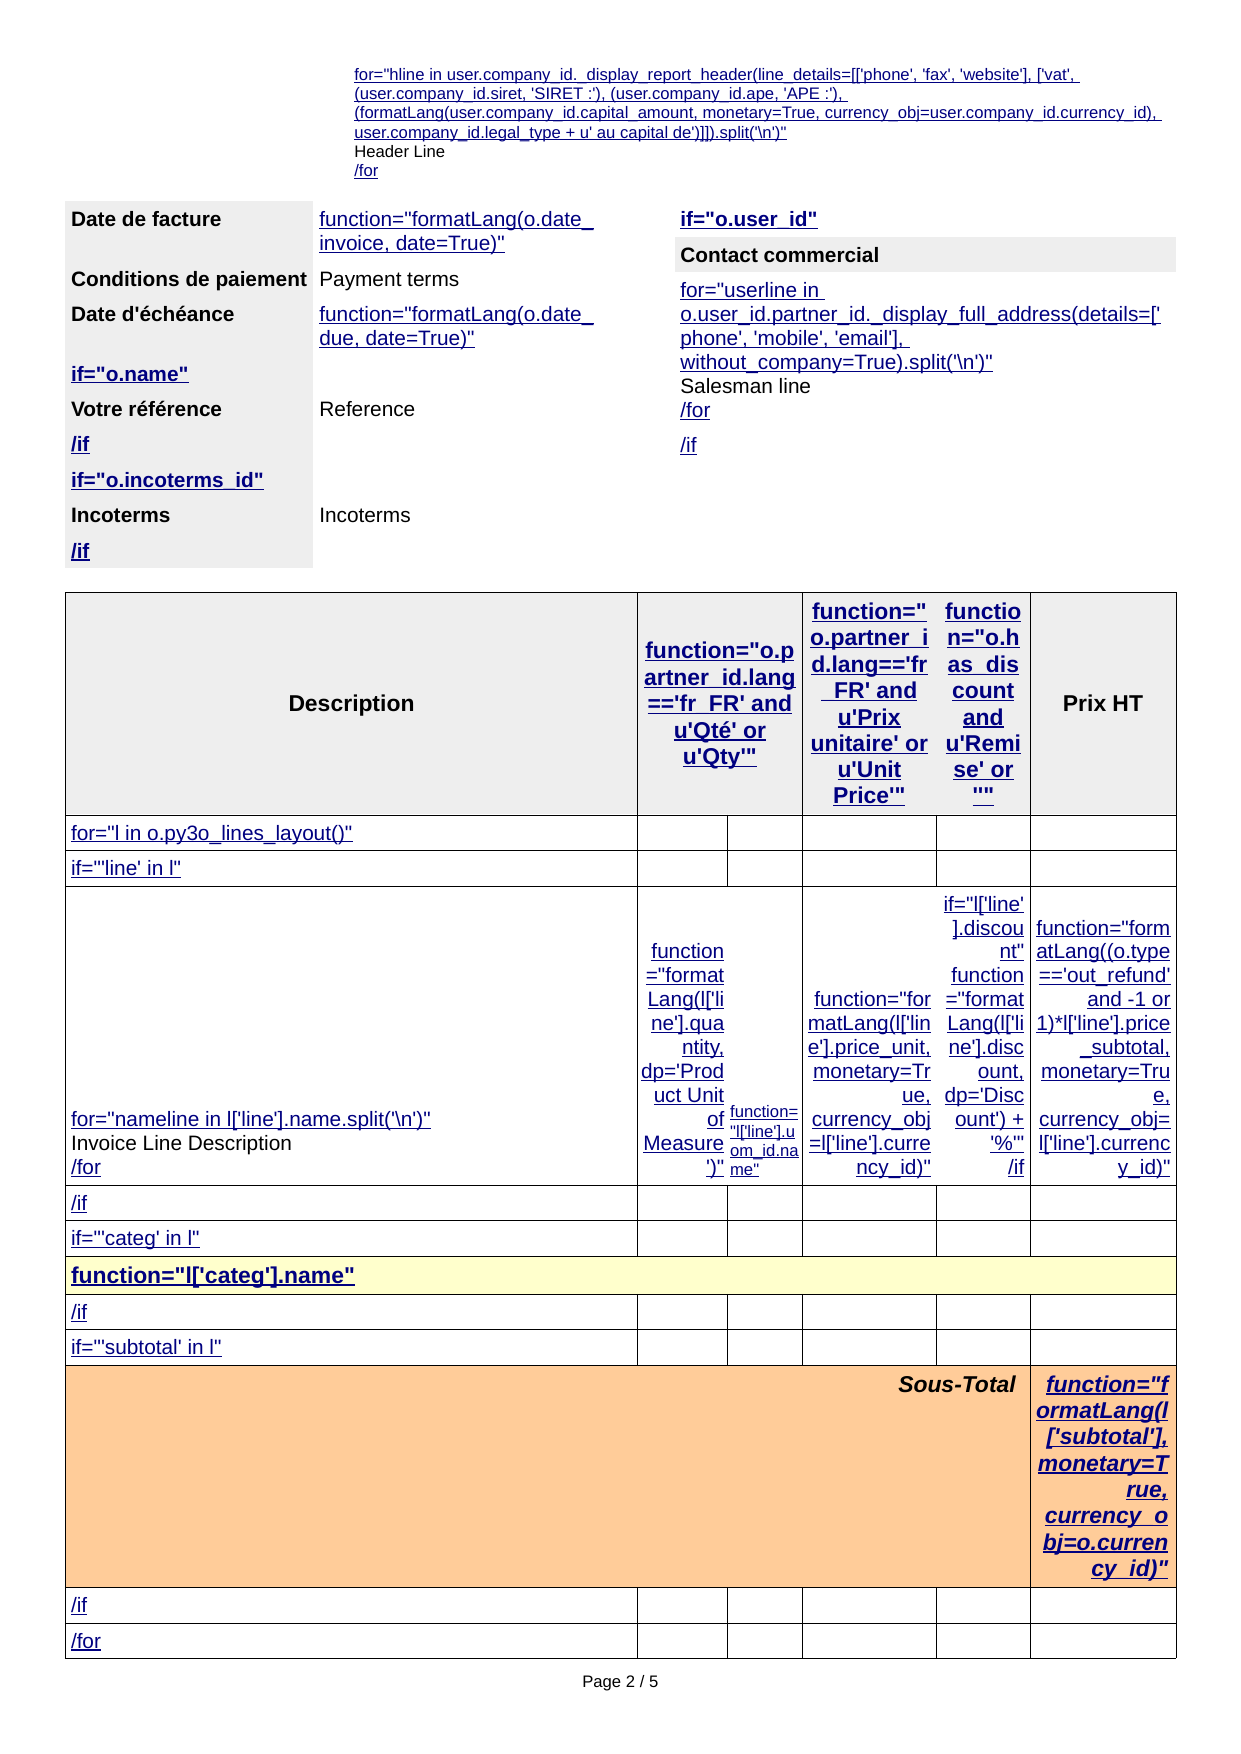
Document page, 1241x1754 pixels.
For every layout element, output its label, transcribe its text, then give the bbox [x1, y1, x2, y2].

table_cell if="'line' in l" [66, 851, 637, 886]
table_cell Date d'échéance [65, 296, 313, 356]
table_cell [803, 1186, 936, 1220]
table_cell function="formatLang((o.type=='out_refund' and -1 or 1)*l['line'].price_subtotal, monetary=True, currency_obj=l['line'].currency_id)" [1031, 887, 1176, 1185]
table_header function="formatLang(o.date_invoice, date=True)" [314, 201, 602, 261]
table_cell [1031, 851, 1176, 886]
table_cell [937, 851, 1030, 886]
table_cell [638, 851, 727, 886]
table_cell Contact commercial [675, 237, 1176, 272]
table_cell [803, 816, 936, 850]
table_cell Conditions de paiement [65, 261, 313, 296]
table_cell Sous-Total [66, 1366, 1030, 1587]
table_cell if="'categ' in l" [66, 1221, 637, 1256]
table_cell [728, 1186, 802, 1220]
table_cell Incoterms [65, 497, 313, 533]
table_header function="o.partner_id.lang=='fr_FR' and u'Prix unitaire' or u'Unit Price'" [803, 593, 936, 814]
table_cell if="o.incoterms_id" [65, 462, 313, 497]
table_cell if="l['line'].discount" function="formatLang(l['line'].discount, dp='Discount') + '%'" /if [936, 887, 1030, 1185]
table_cell [937, 1624, 1030, 1658]
table_cell if="o.name" [65, 356, 313, 391]
table_cell [728, 1330, 802, 1365]
table_cell /if [675, 428, 1176, 463]
table_cell [638, 1221, 727, 1256]
table_cell Payment terms [314, 261, 602, 296]
table_cell /if [66, 1295, 637, 1329]
table_cell [937, 1330, 1030, 1365]
table_cell Incoterms [314, 497, 602, 533]
table_cell [728, 1588, 802, 1623]
table_cell [1031, 1186, 1176, 1220]
table_cell [937, 1186, 1030, 1220]
table_header function="o.partner_id.lang=='fr_FR' and u'Qté' or u'Qty'" [638, 593, 802, 814]
table_cell Votre référence [65, 391, 313, 426]
table_cell function="formatLang(l['line'].quantity, dp='Product Unit of Measure')" [638, 887, 727, 1185]
table_cell function="formatLang(l['subtotal'], monetary=True, currency_obj=o.currency_id)" [1031, 1366, 1176, 1587]
table_cell [728, 1221, 802, 1256]
table_cell [638, 816, 727, 850]
table_cell [638, 1186, 727, 1220]
table_header if="o.user_id" [675, 201, 1176, 237]
table_cell [803, 851, 936, 886]
table_header Description [66, 593, 637, 814]
table_cell function="l['categ'].name" [66, 1257, 1176, 1294]
table_cell [728, 851, 802, 886]
table_cell [937, 1295, 1030, 1329]
table_cell /for [66, 1624, 637, 1658]
table_cell /if [65, 533, 313, 568]
table_cell for="nameline in l['line'].name.split('\n')" Invoice Line Description /for [66, 887, 637, 1185]
table_header Prix HT [1031, 593, 1176, 814]
table_cell [314, 462, 602, 497]
table_cell [314, 426, 602, 462]
table_cell for="userline in o.user_id.partner_id._display_full_address(details=['phone', 'mobile', 'email'], without_company=True).split('\n')" Salesman line /for [675, 272, 1176, 427]
table_header [675, 463, 1176, 568]
table_cell [314, 356, 602, 391]
table_cell /if [66, 1186, 637, 1220]
table_cell [803, 1221, 936, 1256]
table_header [602, 201, 609, 568]
table_cell [638, 1330, 727, 1365]
table_cell [728, 1624, 802, 1658]
table_cell [638, 1624, 727, 1658]
table_cell [937, 1588, 1030, 1623]
table_cell Reference [314, 391, 602, 426]
table_cell function="formatLang(l['line'].price_unit, monetary=True, currency_obj=l['line'].currency_id)" [803, 887, 936, 1185]
table_cell /if [66, 1588, 637, 1623]
table_cell [638, 1295, 727, 1329]
table_cell function="formatLang(o.date_due, date=True)" [314, 296, 602, 356]
table_cell [638, 1588, 727, 1623]
table_cell [803, 1624, 936, 1658]
table_cell [1031, 816, 1176, 850]
table_cell [728, 1295, 802, 1329]
table_cell [1031, 1221, 1176, 1256]
table_cell for="l in o.py3o_lines_layout()" [66, 816, 637, 850]
table_cell [803, 1588, 936, 1623]
table_cell [728, 816, 802, 850]
table_cell [803, 1330, 936, 1365]
table_cell if="'subtotal' in l" [66, 1330, 637, 1365]
table_header [609, 201, 674, 568]
table_cell function="l['line'].uom_id.name" [727, 887, 802, 1185]
table_cell [1031, 1295, 1176, 1329]
table_cell [314, 533, 602, 568]
table_cell /if [65, 426, 313, 462]
table_cell [803, 1295, 936, 1329]
table_cell [1031, 1330, 1176, 1365]
table_header function="o.has_discount and u'Remise' or ''" [936, 593, 1030, 814]
table_cell [1031, 1588, 1176, 1623]
table_cell [1031, 1624, 1176, 1658]
table_cell [937, 816, 1030, 850]
table_header Date de facture [65, 201, 313, 261]
table_cell [937, 1221, 1030, 1256]
